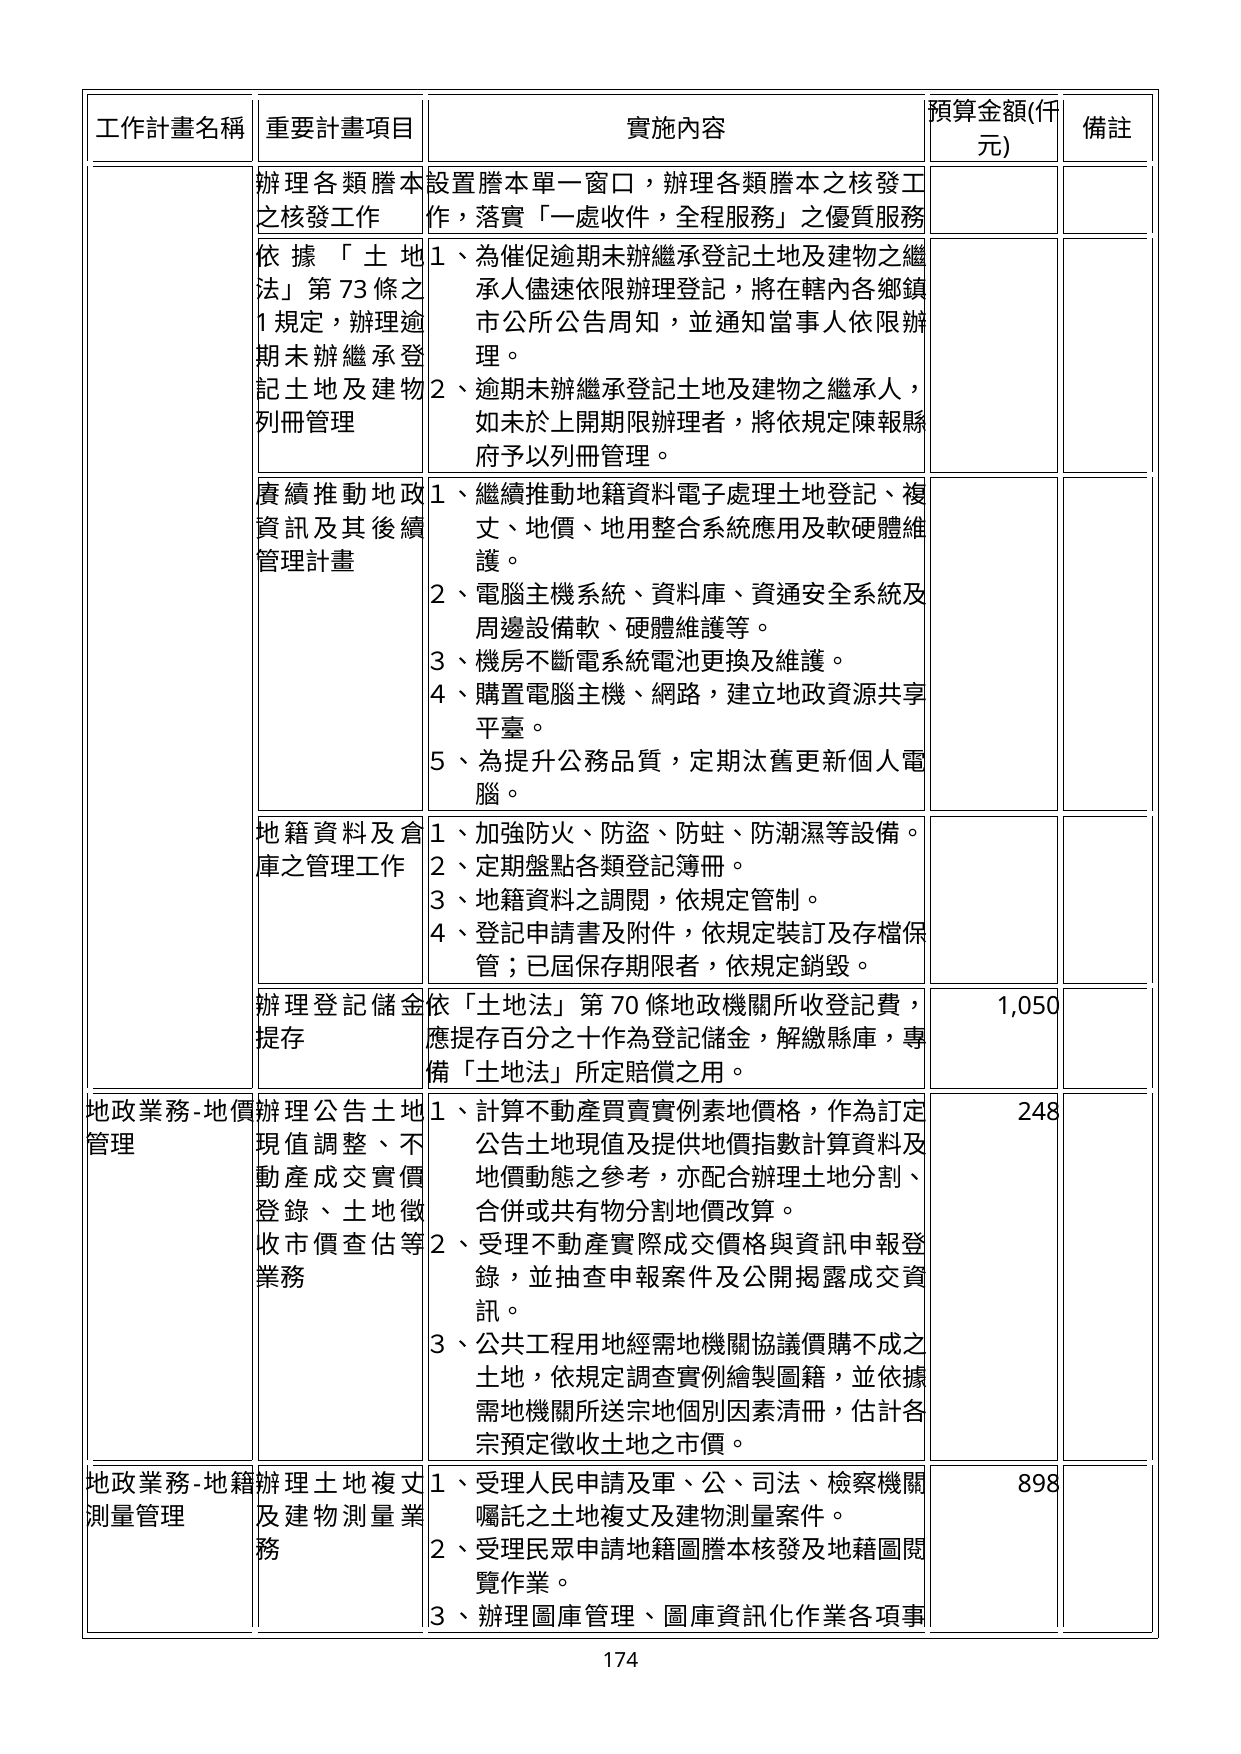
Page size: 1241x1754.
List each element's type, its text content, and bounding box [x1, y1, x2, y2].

table_cell 辦理登記儲金提存 [255, 983, 425, 1088]
table_cell [927, 810, 1060, 982]
table_header 備註 [1060, 90, 1155, 161]
table_cell [85, 161, 255, 1088]
table_cell 地籍資料及倉庫之管理工作 [255, 810, 425, 982]
table_cell 依據「土地法」第73條之1規定，辦理逾期未辦繼承登記土地及建物列冊管理 [255, 233, 425, 472]
table_cell 248 [927, 1088, 1060, 1460]
table_cell 辦理公告土地現值調整、不動產成交實價登錄、土地徵收市價查估等業務 [255, 1088, 425, 1460]
table_cell [1060, 472, 1155, 810]
table_cell 地政業務-地價管理 [85, 1088, 255, 1460]
table_cell 辦理各類謄本之核發工作 [255, 161, 425, 233]
table_cell 1,050 [927, 983, 1060, 1088]
table_header 工作計畫名稱 [85, 90, 255, 161]
table_cell 依「土地法」第70條地政機關所收登記費，應提存百分之十作為登記儲金，解繳縣庫，專備「土地法」所定賠償之用。 [425, 983, 927, 1088]
table_cell [927, 233, 1060, 472]
table_cell [1060, 810, 1155, 982]
table_header 實施內容 [425, 90, 927, 161]
table_cell 898 [927, 1460, 1060, 1632]
table_cell １、繼續推動地籍資料電子處理土地登記、複丈、地價、地用整合系統應用及軟硬體維護。 ２、電腦主機系統、資料庫、資通安全系統及周邊設備軟、硬體維護等。 ３、機房不斷電系統電池更換及維護。 ４、購置電腦主機、網路，建立地政資源共享平臺。 ５、為提升公務品質，定期汰舊更新個人電腦。 [425, 472, 927, 810]
table_cell [931, 478, 1057, 810]
table_cell １、為催促逾期未辦繼承登記土地及建物之繼承人儘速依限辦理登記，將在轄內各鄉鎮市公所公告周知，並通知當事人依限辦理。 ２、逾期未辦繼承登記土地及建物之繼承人，如未於上開期限辦理者，將依規定陳報縣府予以列冊管理。 [425, 233, 927, 472]
table_cell １、加強防火、防盜、防蛀、防潮濕等設備。 ２、定期盤點各類登記簿冊。 ３、地籍資料之調閱，依規定管制。 ４、登記申請書及附件，依規定裝訂及存檔保管；已屆保存期限者，依規定銷毀。 [425, 810, 927, 982]
table_cell 辦理土地複丈及建物測量業務 [255, 1460, 425, 1632]
table_cell １、計算不動產買賣實例素地價格，作為訂定公告土地現值及提供地價指數計算資料及地價動態之參考，亦配合辦理土地分割、合併或共有物分割地價改算。 ２、受理不動產實際成交價格與資訊申報登錄，並抽查申報案件及公開揭露成交資訊。 ３、公共工程用地經需地機關協議價購不成之土地，依規定調查實例繪製圖籍，並依據需地機關所送宗地個別因素清冊，估計各宗預定徵收土地之市價。 [425, 1088, 927, 1460]
table_cell [1060, 1088, 1155, 1460]
table_cell [927, 472, 1060, 810]
table_cell [931, 817, 1057, 982]
table_cell [927, 161, 1060, 233]
table_cell [1060, 983, 1155, 1088]
table_cell 賡續推動地政資訊及其後續管理計畫 [255, 472, 425, 810]
table_cell [1060, 161, 1155, 233]
table_cell [931, 239, 1057, 472]
table_cell 地政業務-地籍測量管理 [85, 1460, 255, 1632]
table_header 預算金額(仟元) [927, 90, 1060, 161]
table_cell １、受理人民申請及軍、公、司法、檢察機關囑託之土地複丈及建物測量案件。 ２、受理民眾申請地籍圖謄本核發及地藉圖閱覽作業。 ３、辦理圖庫管理、圖庫資訊化作業各項事 [425, 1460, 927, 1632]
table_header 重要計畫項目 [255, 90, 425, 161]
table_cell 設置謄本單一窗口，辦理各類謄本之核發工作，落實「一處收件，全程服務」之優質服務 [425, 161, 927, 233]
table_cell [1060, 1460, 1155, 1632]
table_cell [931, 167, 1057, 233]
table_cell [1060, 233, 1155, 472]
